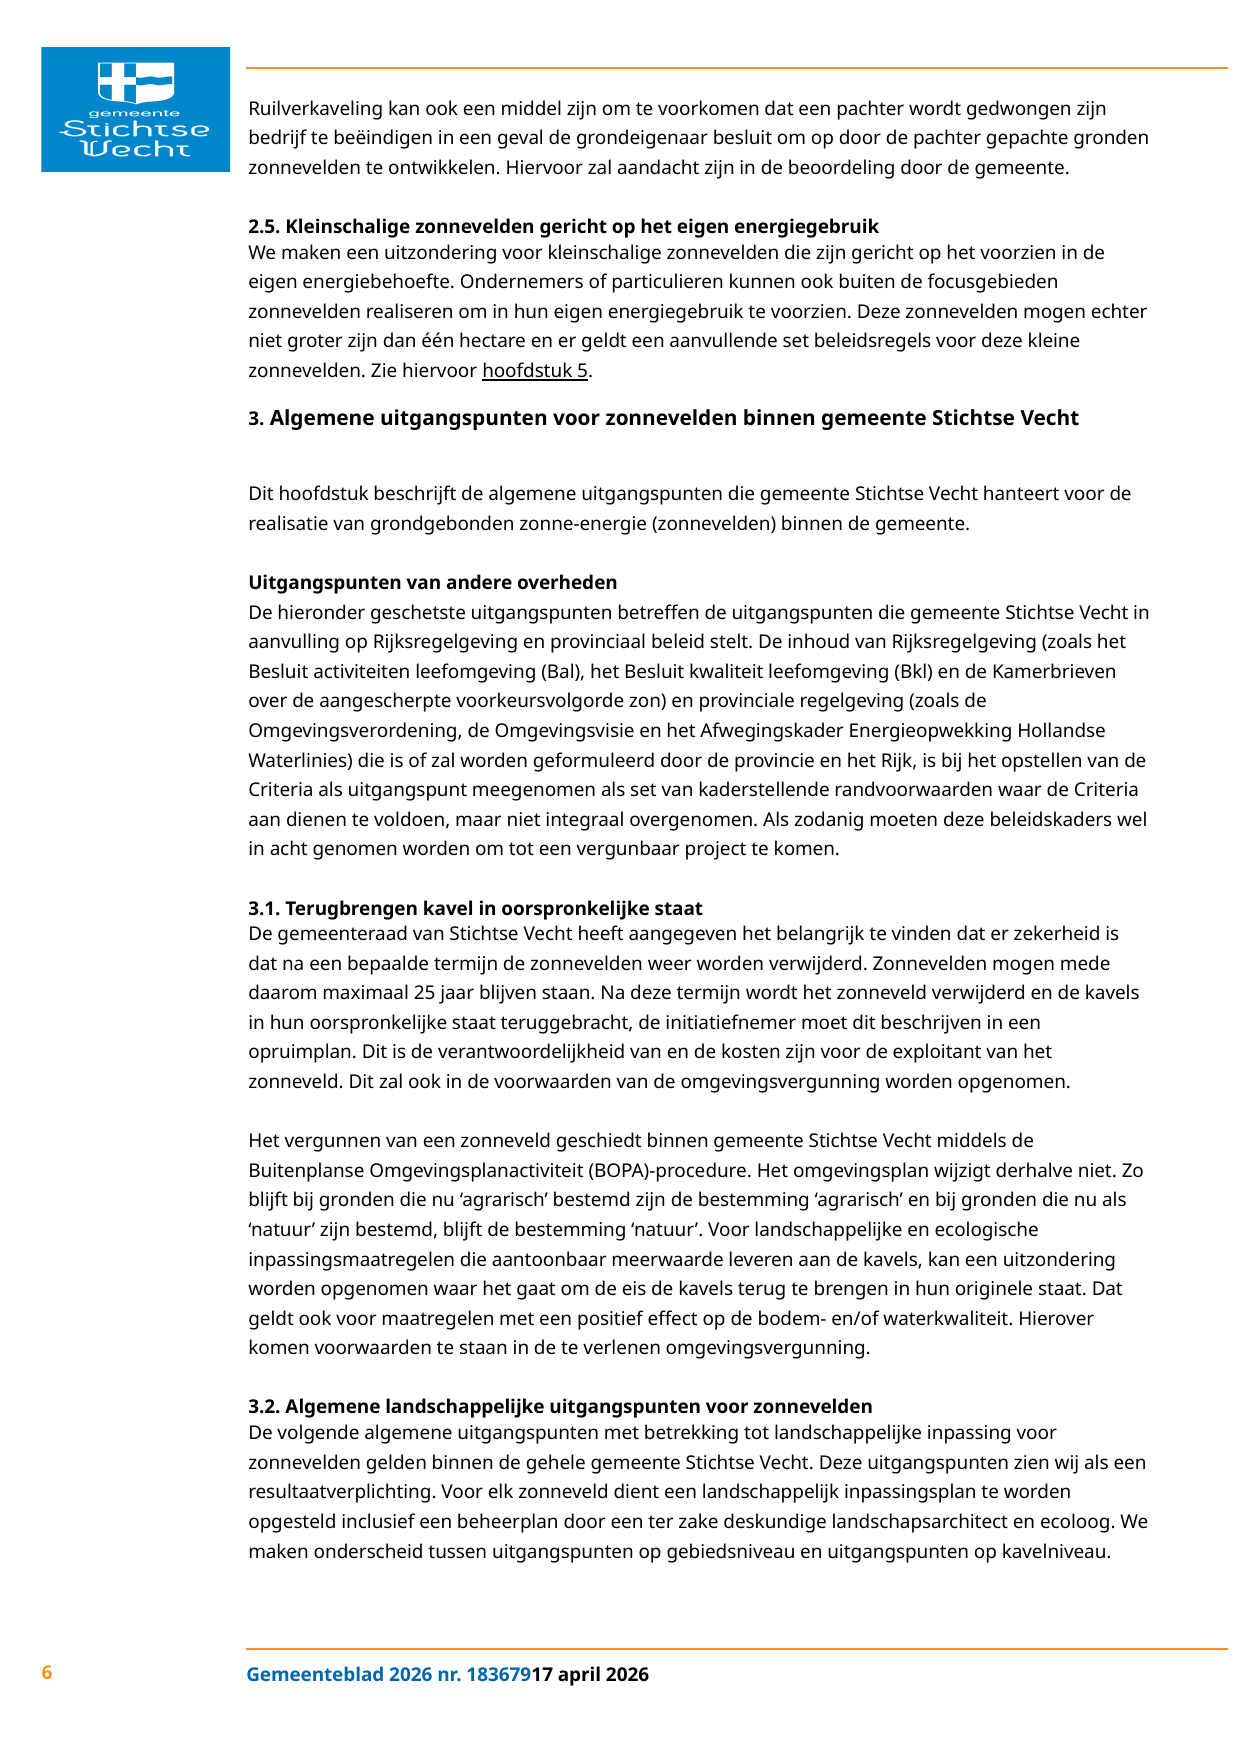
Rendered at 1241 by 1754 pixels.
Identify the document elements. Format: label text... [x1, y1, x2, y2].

text 3.1. Terugbrengen kavel in oorspronkelijke staat [248, 895, 1152, 920]
text 3. Algemene uitgangspunten voor zonnevelden binnen gemeente Stichtse Vecht [248, 403, 1152, 431]
picture [137, 63, 174, 103]
text De volgende algemene uitgangspunten met betrekking tot landschappelijke inpassing voor zonnevelden gelden binnen de gehele gemeente Stichtse Vecht. Deze uitgangspunten zien wij als een resultaatverplichting. Voor elk zonneveld dient een landschappelijk inpassingsplan te worden opgesteld inclusief een beheerplan door een ter zake deskundige landschapsarchitect en ecoloog. We maken onderscheid tussen uitgangspunten op gebiedsniveau en uitgangspunten op kavelniveau. [248, 1419, 1152, 1563]
text Het vergunnen van een zonneveld geschiedt binnen gemeente Stichtse Vecht middels de Buitenplanse Omgevingsplanactiviteit (BOPA)-procedure. Het omgevingsplan wijzigt derhalve niet. Zo blijft bij gronden die nu ‘agrarisch’ bestemd zijn de bestemming ‘agrarisch’ en bij gronden die nu als ‘natuur’ zijn bestemd, blijft de bestemming ‘natuur’. Voor landschappelijke en ecologische inpassingsmaatregelen die aantoonbaar meerwaarde leveren aan de kavels, kan een uitzondering worden opgenomen waar het gaat om de eis de kavels terug te brengen in hun originele staat. Dat geldt ook voor maatregelen met een positief effect op de bodem- en/of waterkwaliteit. Hierover komen voorwaarden te staan in de te verlenen omgevingsvergunning. [248, 1127, 1152, 1360]
picture [99, 63, 135, 101]
text 3.2. Algemene landschappelijke uitgangspunten voor zonnevelden [248, 1394, 1152, 1419]
text Ruilverkaveling kan ook een middel zijn om te voorkomen dat een pachter wordt gedwongen zijn bedrijf te beëindigen in een geval de grondeigenaar besluit om op door de pachter gepachte gronden zonnevelden te ontwikkelen. Hiervoor zal aandacht zijn in de beoordeling door de gemeente. [248, 95, 1152, 180]
text De hieronder geschetste uitgangspunten betreffen de uitgangspunten die gemeente Stichtse Vecht in aanvulling op Rijksregelgeving en provinciaal beleid stelt. De inhoud van Rijksregelgeving (zoals het Besluit activiteiten leefomgeving (Bal), het Besluit kwaliteit leefomgeving (Bkl) en de Kamerbrieven over de aangescherpte voorkeursvolgorde zon) en provinciale regelgeving (zoals de Omgevingsverordening, de Omgevingsvisie en het Afwegingskader Energieopwekking Hollandse Waterlinies) die is of zal worden geformuleerd door de provincie en het Rijk, is bij het opstellen van de Criteria als uitgangspunt meegenomen als set van kaderstellende randvoorwaarden waar de Criteria aan dienen te voldoen, maar niet integraal overgenomen. Als zodanig moeten deze beleidskaders wel in acht genomen worden om tot een vergunbaar project te komen. [248, 599, 1152, 861]
text 2.5. Kleinschalige zonnevelden gericht op het eigen energiegebruik [248, 213, 1152, 239]
text Uitgangspunten van andere overheden [248, 569, 1152, 595]
text Dit hoofdstuk beschrijft de algemene uitgangspunten die gemeente Stichtse Vecht hanteert voor de realisatie van grondgebonden zonne-energie (zonnevelden) binnen de gemeente. [248, 481, 1152, 536]
text De gemeenteraad van Stichtse Vecht heeft aangegeven het belangrijk te vinden dat er zekerheid is dat na een bepaalde termijn de zonnevelden weer worden verwijderd. Zonnevelden mogen mede daarom maximaal 25 jaar blijven staan. Na deze termijn wordt het zonneveld verwijderd en de kavels in hun oorspronkelijke staat teruggebracht, de initiatiefnemer moet dit beschrijven in een opruimplan. Dit is de verantwoordelijkheid van en de kosten zijn voor de exploitant van het zonneveld. Dit zal ook in de voorwaarden van de omgevingsvergunning worden opgenomen. [248, 920, 1152, 1094]
text We maken een uitzondering voor kleinschalige zonnevelden die zijn gericht op het voorzien in de eigen energiebehoefte. Ondernemers of particulieren kunnen ook buiten de focusgebieden zonnevelden realiseren om in hun eigen energiegebruik te voorzien. Deze zonnevelden mogen echter niet groter zijn dan één hectare en er geldt een aanvullende set beleidsregels voor deze kleine zonnevelden. Zie hiervoor hoofdstuk 5. [248, 239, 1152, 383]
